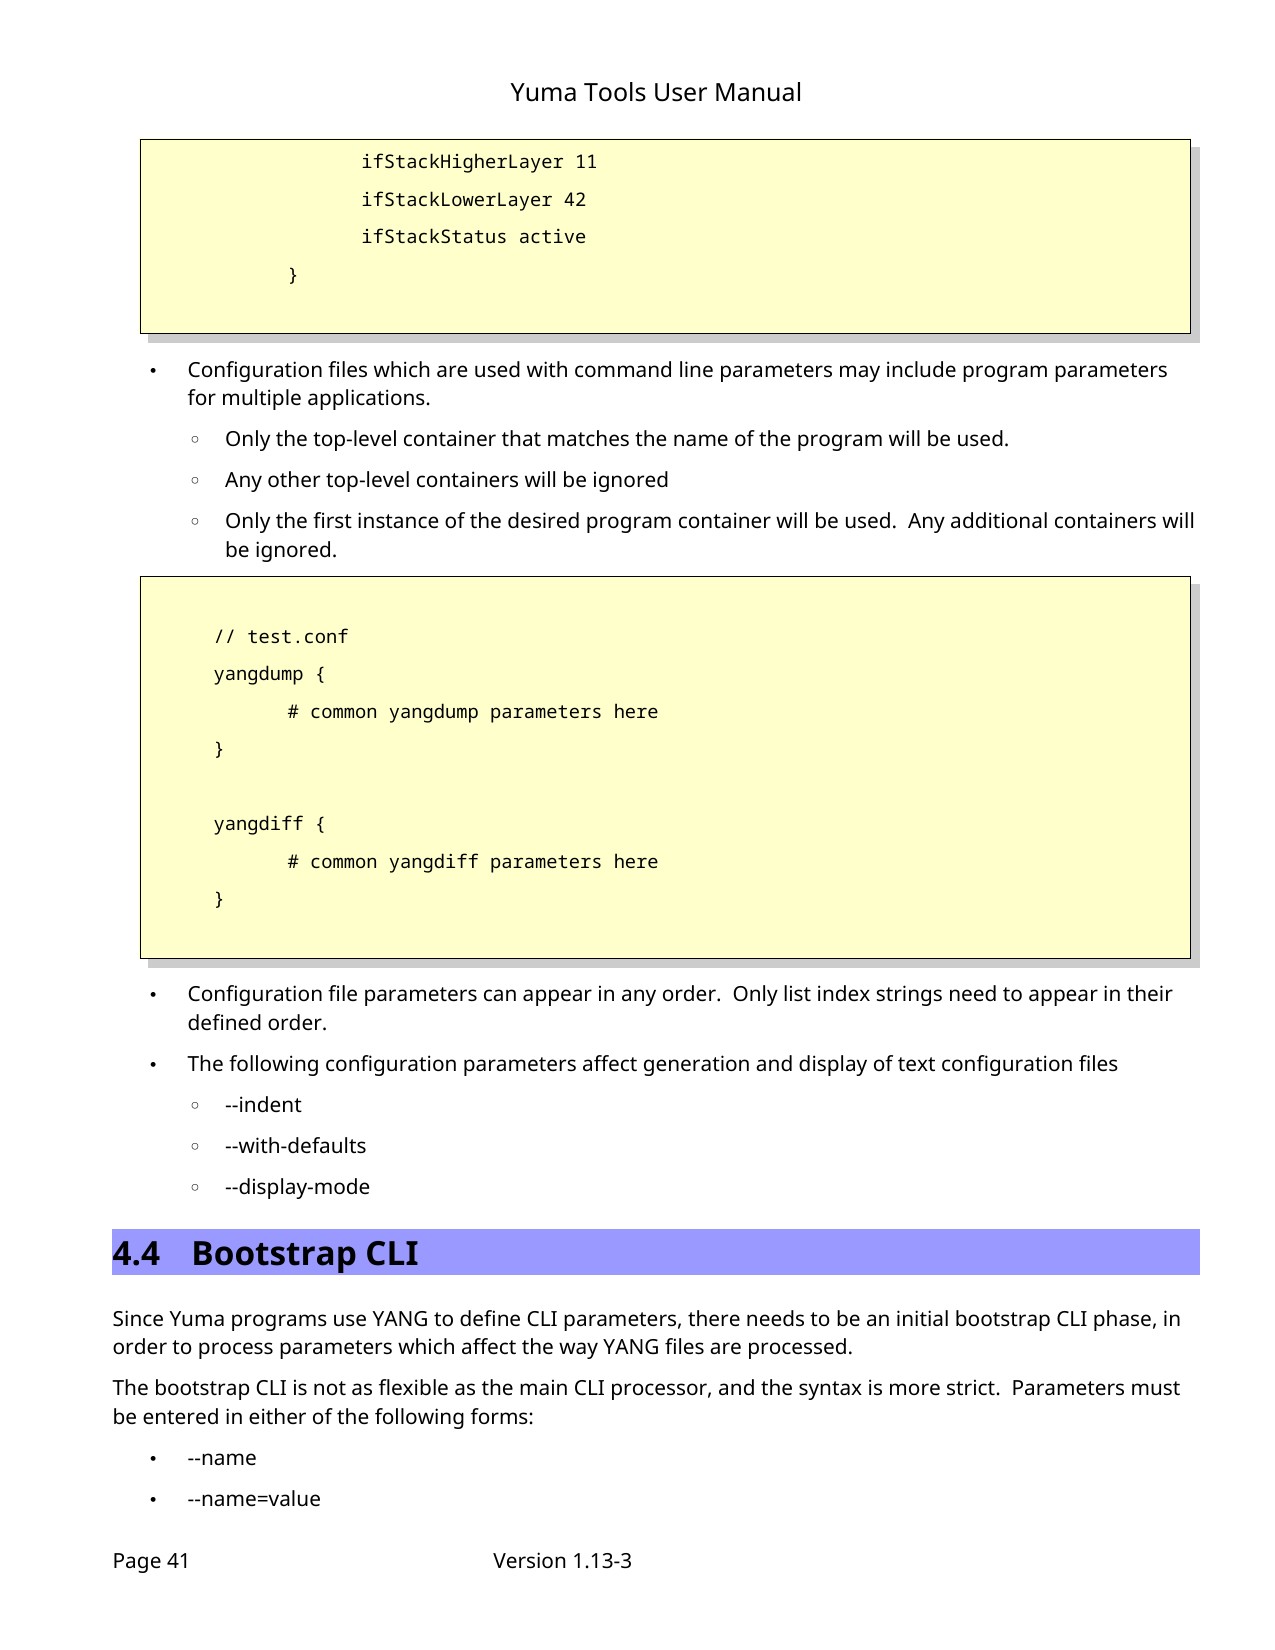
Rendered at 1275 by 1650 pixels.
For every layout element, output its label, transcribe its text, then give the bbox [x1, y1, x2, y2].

text ifStackLowerLayer 42 [141, 176, 1190, 212]
text yangdump { [141, 651, 1190, 686]
subtitle Bootstrap CLI [112, 1229, 1200, 1275]
list Configuration file parameters can appear in any order. Only list index strings need to appear in their defined order. [150, 979, 1200, 1036]
list Any other top-level containers will be ignored [187, 465, 1200, 494]
text # common yangdiff parameters here [141, 838, 1190, 874]
list --indent [187, 1090, 1200, 1118]
list Configuration files which are used with command line parameters may include program parameters for multiple applications. [150, 355, 1200, 412]
text # common yangdump parameters here [141, 688, 1190, 724]
text } [141, 726, 1190, 761]
list --with-defaults [187, 1131, 1200, 1159]
list --display-mode [187, 1172, 1200, 1200]
list The following configuration parameters affect generation and display of text configuration files [150, 1049, 1200, 1077]
text } [141, 876, 1190, 911]
list --name [150, 1443, 1200, 1471]
text ifStackStatus active [141, 213, 1190, 249]
list Only the first instance of the desired program container will be used. Any additional containers will be ignored. [187, 506, 1200, 563]
text ifStackHigherLayer 11 [141, 140, 1190, 174]
list --name=value [150, 1484, 1200, 1512]
text yangdiff { [141, 801, 1190, 836]
text // test.conf [141, 613, 1190, 649]
list Only the top-level container that matches the name of the program will be used. [187, 424, 1200, 453]
text Since Yuma programs use YANG to define CLI parameters, there needs to be an initial bootstrap CLI phase, in order to process parameters which affect the way YANG files are processed. [112, 1304, 1200, 1361]
text The bootstrap CLI is not as flexible as the main CLI processor, and the syntax is more strict. Parameters must be entered in either of the following forms: [112, 1373, 1200, 1430]
text } [141, 251, 1190, 287]
